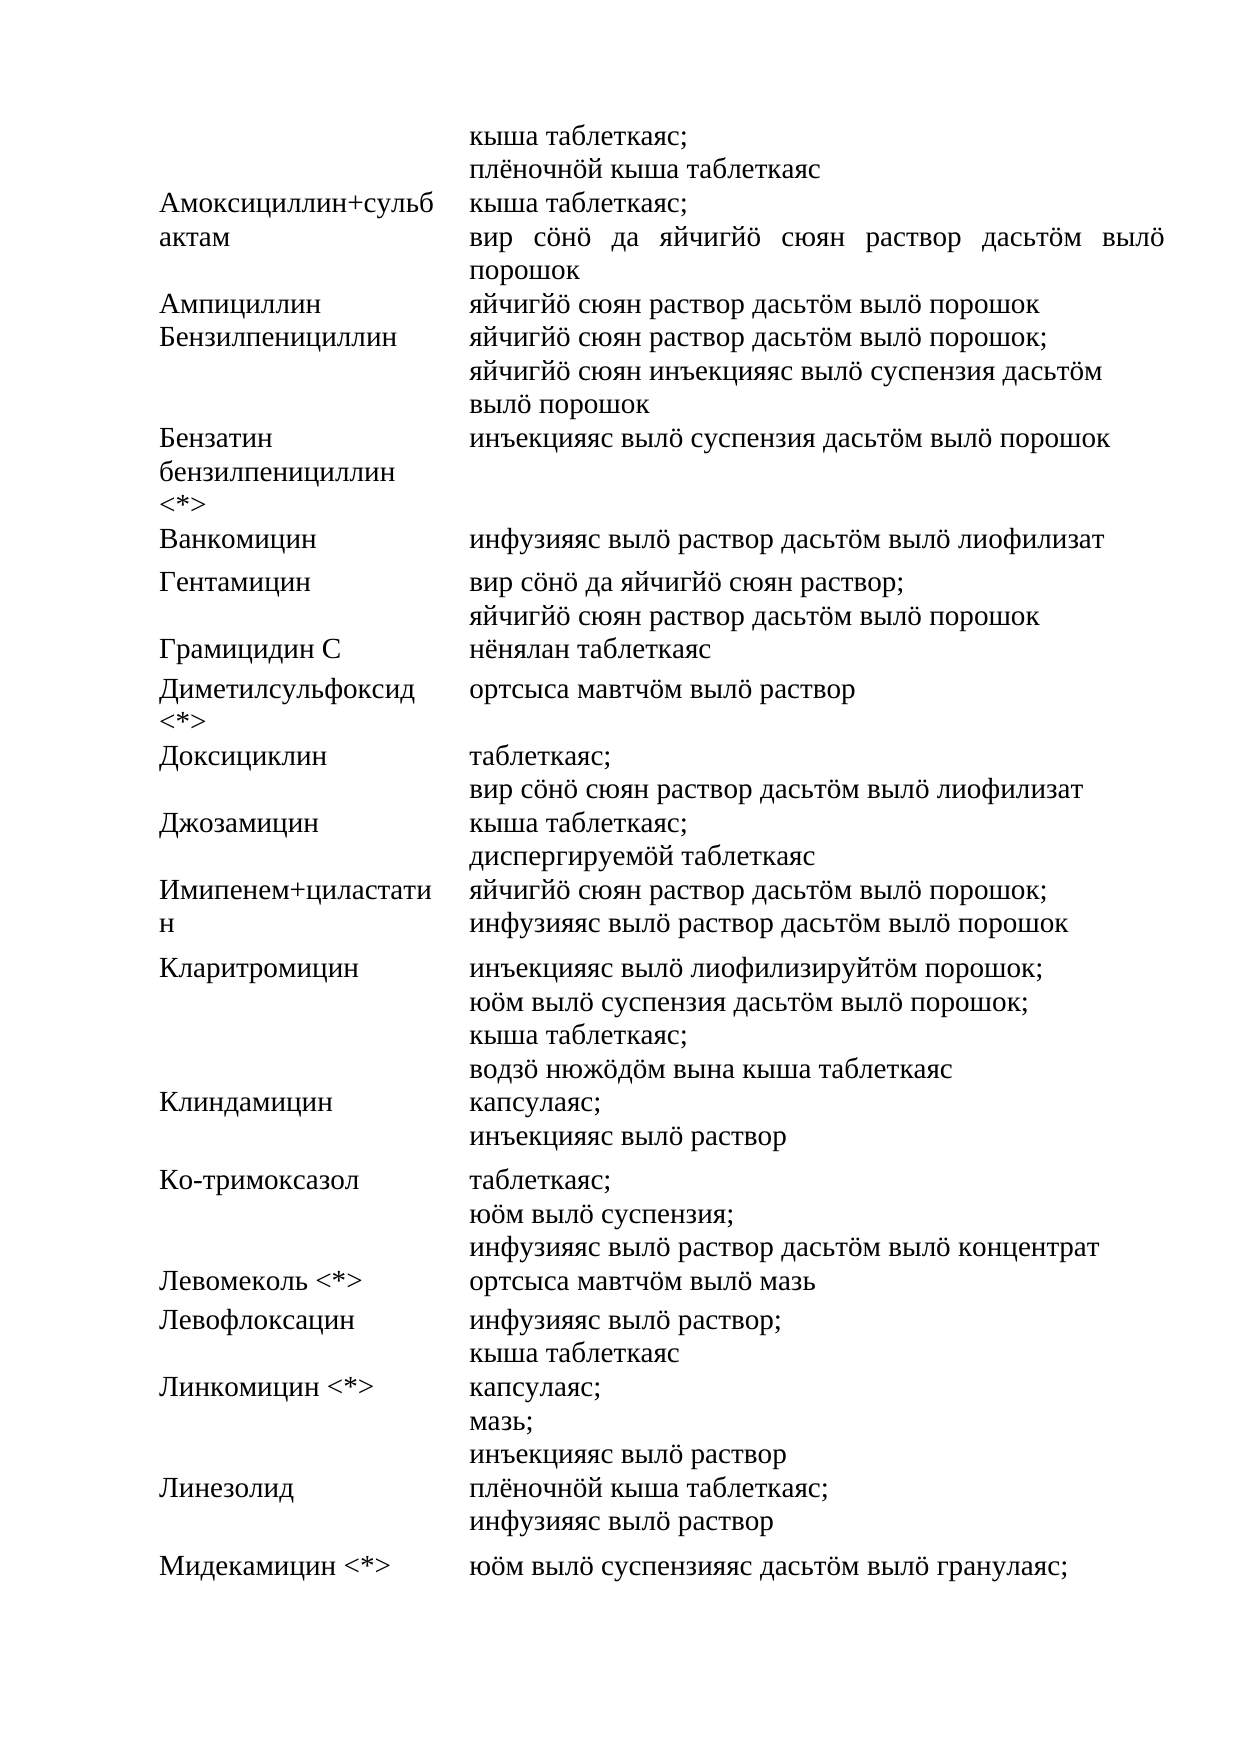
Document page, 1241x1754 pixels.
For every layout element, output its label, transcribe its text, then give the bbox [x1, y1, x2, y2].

table_cell Имипенем+циластатин [148, 872, 458, 950]
table_cell таблеткаяс; вир сöнö сюян раствор дасьтöм вылö лиофилизат [458, 738, 1176, 805]
table_cell Ко-тримоксазол [148, 1163, 458, 1263]
table_cell Ампициллин [148, 286, 458, 319]
table_cell Линкомицин <*> [148, 1369, 458, 1470]
table_cell [148, 118, 458, 185]
table_cell инъекцияяс вылö суспензия дасьтöм вылö порошок [458, 420, 1176, 521]
table_cell Бензилпенициллин [148, 320, 458, 420]
table_cell таблеткаяс; юöм вылö суспензия; инфузияяс вылö раствор дасьтöм вылö концентрат [458, 1163, 1176, 1263]
table_cell Левомеколь <*> [148, 1263, 458, 1302]
table_cell Мидекамицин <*> [148, 1548, 458, 1587]
table_cell Амоксициллин+сульбактам [148, 185, 458, 286]
table_cell инфузияяс вылö раствор; кыша таблеткаяс [458, 1302, 1176, 1369]
table_cell Линезолид [148, 1470, 458, 1548]
table_cell кыша таблеткаяс; вир сöнö да яйчигйö сюян раствор дасьтöм вылö порошок [458, 185, 1176, 286]
table_cell яйчигйö сюян раствор дасьтöм вылö порошок [458, 286, 1176, 319]
table_cell Клиндамицин [148, 1084, 458, 1162]
table_cell Грамицидин С [148, 632, 458, 671]
table_cell капсулаяс; мазь; инъекцияяс вылö раствор [458, 1369, 1176, 1470]
table_cell Доксициклин [148, 738, 458, 805]
table_cell юöм вылö суспензияяс дасьтöм вылö гранулаяс; [458, 1548, 1176, 1587]
table_cell капсулаяс; инъекцияяс вылö раствор [458, 1084, 1176, 1162]
table_cell ортсыса мавтчöм вылö мазь [458, 1263, 1176, 1302]
table_cell яйчигйö сюян раствор дасьтöм вылö порошок; яйчигйö сюян инъекцияяс вылö суспензия дасьтöм вылö порошок [458, 320, 1176, 420]
table_cell Джозамицин [148, 805, 458, 872]
table_cell нёнялан таблеткаяс [458, 632, 1176, 671]
table_cell ортсыса мавтчöм вылö раствор [458, 671, 1176, 738]
table_cell вир сöнö да яйчигйö сюян раствор; яйчигйö сюян раствор дасьтöм вылö порошок [458, 565, 1176, 632]
table_cell Диметилсульфоксид <*> [148, 671, 458, 738]
table_cell Гентамицин [148, 565, 458, 632]
table_cell Левофлоксацин [148, 1302, 458, 1369]
table_cell яйчигйö сюян раствор дасьтöм вылö порошок; инфузияяс вылö раствор дасьтöм вылö порошок [458, 872, 1176, 950]
table_cell Кларитромицин [148, 950, 458, 1084]
table_cell кыша таблеткаяс; плёночнöй кыша таблеткаяс [458, 118, 1176, 185]
table_cell Ванкомицин [148, 521, 458, 564]
table_cell Бензатин бензилпенициллин <*> [148, 420, 458, 521]
table_cell инъекцияяс вылö лиофилизируйтöм порошок; юöм вылö суспензия дасьтöм вылö порошок; кыша таблеткаяс; водзö нюжöдöм вына кыша таблеткаяс [458, 950, 1176, 1084]
table_cell инфузияяс вылö раствор дасьтöм вылö лиофилизат [458, 521, 1176, 564]
table_cell плёночнöй кыша таблеткаяс; инфузияяс вылö раствор [458, 1470, 1176, 1548]
table_cell кыша таблеткаяс; диспергируемöй таблеткаяс [458, 805, 1176, 872]
